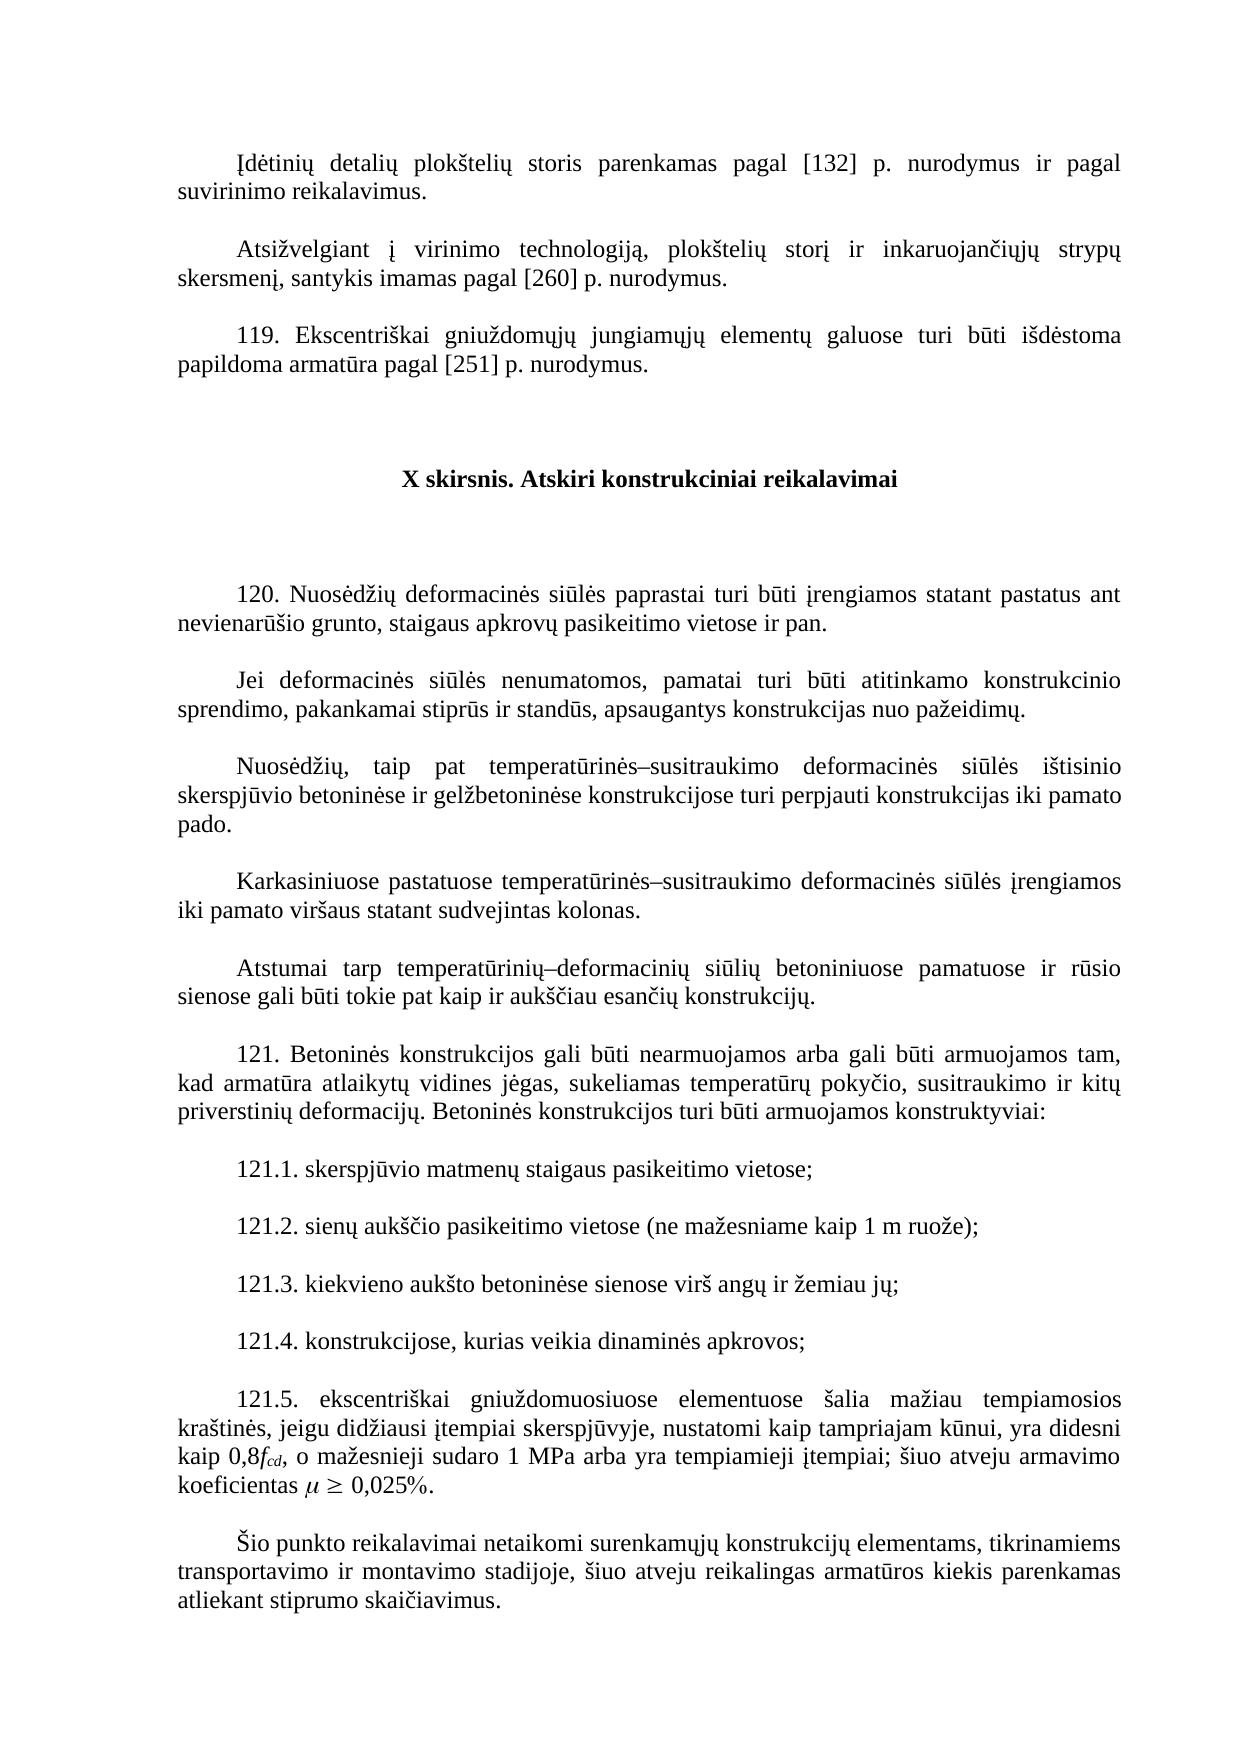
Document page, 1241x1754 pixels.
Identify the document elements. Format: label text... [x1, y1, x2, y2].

text X skirsnis. Atskiri konstrukciniai reikalavimai [177, 464, 1122, 493]
text 121.3. kiekvieno aukšto betoninėse sienose virš angų ir žemiau jų; [177, 1269, 1122, 1298]
text 119. Ekscentriškai gniuždomųjų jungiamųjų elementų galuose turi būti išdėstoma papildoma armatūra pagal [251] p. nurodymus. [177, 320, 1122, 378]
text Jei deformacinės siūlės nenumatomos, pamatai turi būti atitinkamo konstrukcinio sprendimo, pakankamai stiprūs ir standūs, apsaugantys konstrukcijas nuo pažeidimų. [177, 665, 1122, 723]
text 121.1. skerspjūvio matmenų staigaus pasikeitimo vietose; [177, 1154, 1122, 1183]
text Šio punkto reikalavimai netaikomi surenkamųjų konstrukcijų elementams, tikrinamiems transportavimo ir montavimo stadijoje, šiuo atveju reikalingas armatūros kiekis parenkamas atliekant stiprumo skaičiavimus. [177, 1528, 1122, 1614]
text 121.5. ekscentriškai gniuždomuosiuose elementuose šalia mažiau tempiamosios kraštinės, jeigu didžiausi įtempiai skerspjūvyje, nustatomi kaip tampriajam kūnui, yra didesni kaip 0,8fcd, o mažesnieji sudaro 1 MPa arba yra tempiamieji įtempiai; šiuo atveju armavimo koeficientas   0,025. [177, 1384, 1122, 1499]
text Atsižvelgiant į virinimo technologiją, plokštelių storį ir inkaruojančiųjų strypų skersmenį, santykis imamas pagal [260] p. nurodymus. [177, 234, 1122, 291]
text Karkasiniuose pastatuose temperatūrinės–susitraukimo deformacinės siūlės įrengiamos iki pamato viršaus statant sudvejintas kolonas. [177, 866, 1122, 924]
text 121. Betoninės konstrukcijos gali būti nearmuojamos arba gali būti armuojamos tam, kad armatūra atlaikytų vidines jėgas, sukeliamas temperatūrų pokyčio, susitraukimo ir kitų priverstinių deformacijų. Betoninės konstrukcijos turi būti armuojamos konstruktyviai: [177, 1039, 1122, 1125]
text Nuosėdžių, taip pat temperatūrinės–susitraukimo deformacinės siūlės ištisinio skerspjūvio betoninėse ir gelžbetoninėse konstrukcijose turi perpjauti konstrukcijas iki pamato pado. [177, 751, 1122, 838]
text 121.2. sienų aukščio pasikeitimo vietose (ne mažesniame kaip 1 m ruože); [177, 1211, 1122, 1240]
text Atstumai tarp temperatūrinių–deformacinių siūlių betoniniuose pamatuose ir rūsio sienose gali būti tokie pat kaip ir aukščiau esančių konstrukcijų. [177, 953, 1122, 1010]
text Įdėtinių detalių plokštelių storis parenkamas pagal [132] p. nurodymus ir pagal suvirinimo reikalavimus. [177, 148, 1122, 205]
text 121.4. konstrukcijose, kurias veikia dinaminės apkrovos; [177, 1326, 1122, 1355]
text 120. Nuosėdžių deformacinės siūlės paprastai turi būti įrengiamos statant pastatus ant nevienarūšio grunto, staigaus apkrovų pasikeitimo vietose ir pan. [177, 579, 1122, 636]
